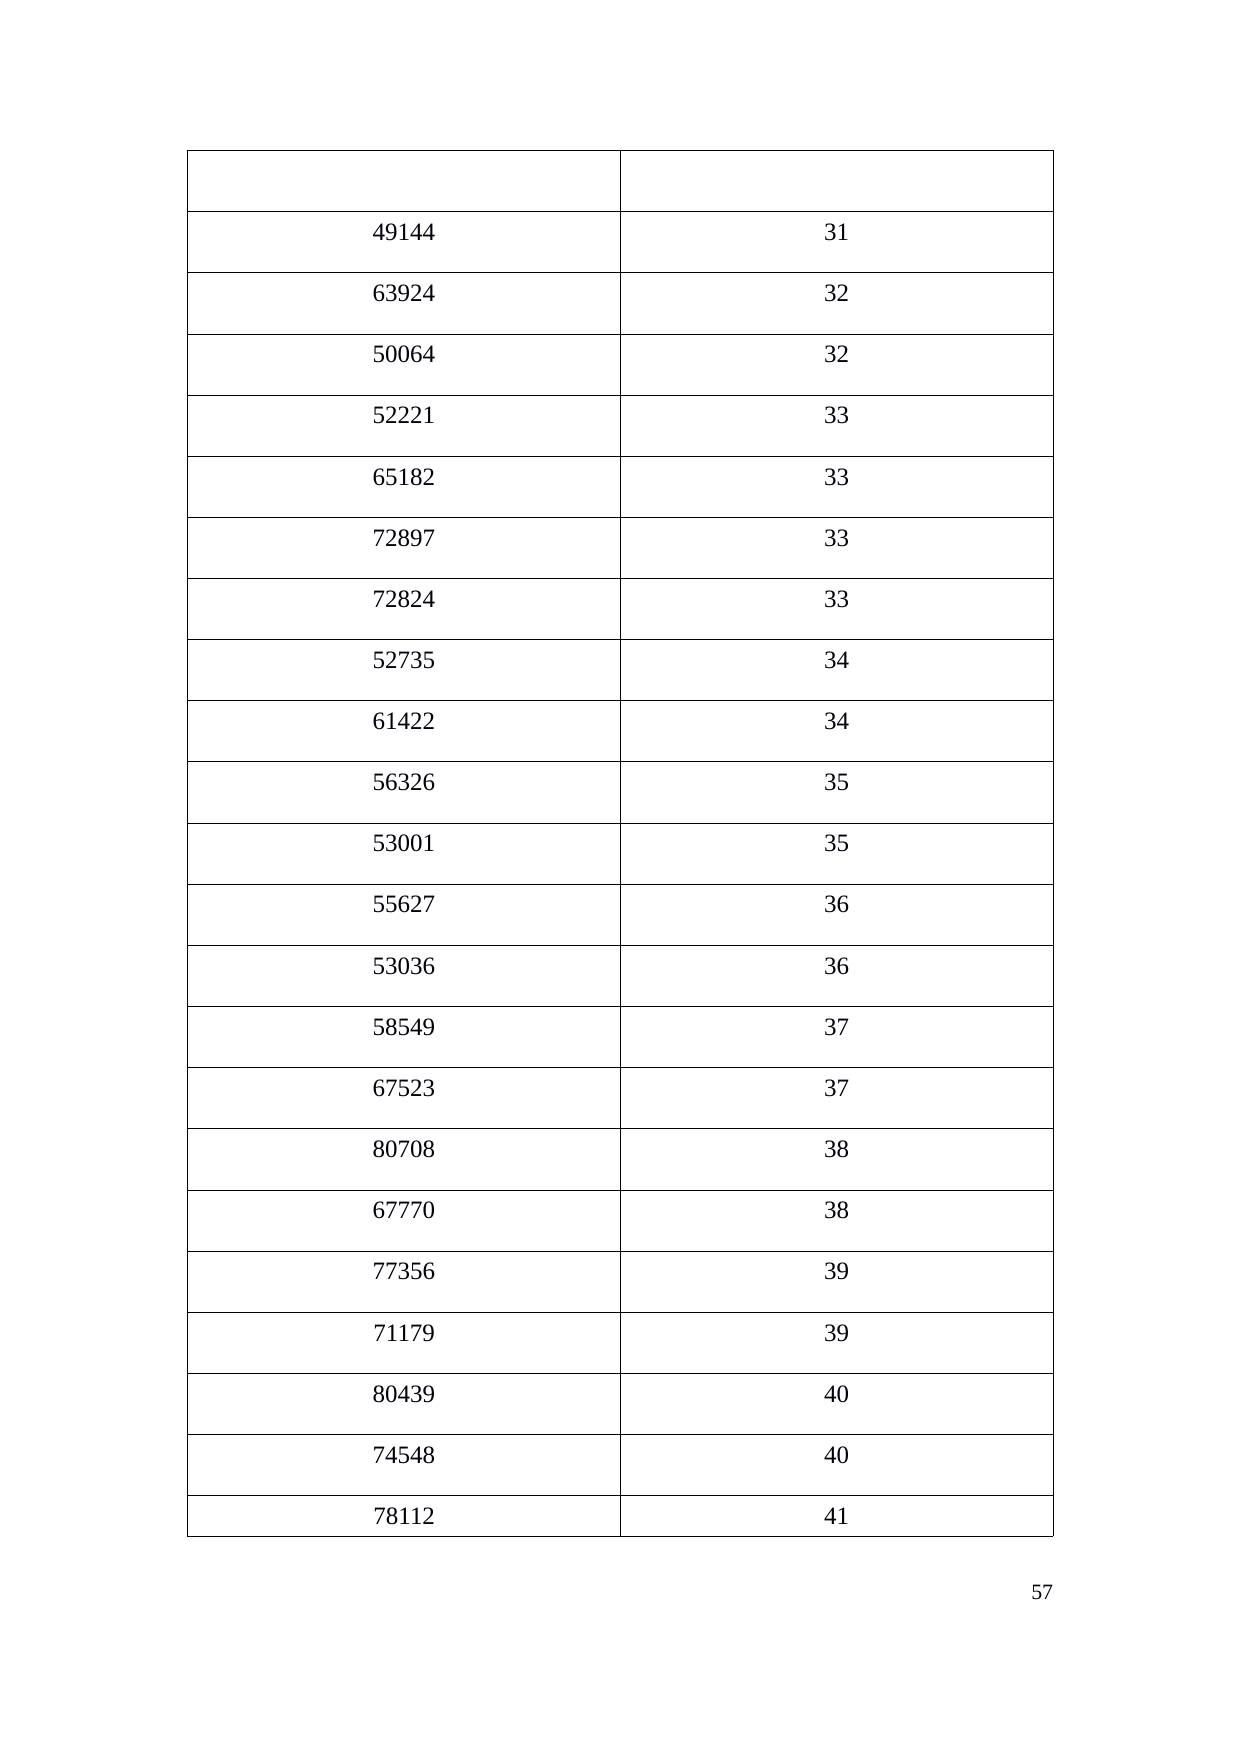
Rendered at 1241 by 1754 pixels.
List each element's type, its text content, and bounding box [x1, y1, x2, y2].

table_cell 55627 [188, 885, 620, 945]
table_cell 67770 [188, 1191, 620, 1251]
table_cell 33 [621, 457, 1053, 517]
table_cell 39 [621, 1313, 1053, 1373]
table_cell 35 [621, 824, 1053, 884]
table_cell 37 [621, 1007, 1053, 1067]
table_cell 67523 [188, 1068, 620, 1128]
table_cell 32 [621, 335, 1053, 394]
table_cell 52735 [188, 640, 620, 700]
table_cell 33 [621, 396, 1053, 456]
table_cell 71179 [188, 1313, 620, 1373]
table_cell 72897 [188, 518, 620, 578]
table_cell 56326 [188, 762, 620, 823]
table_cell 78112 [188, 1496, 620, 1536]
table_cell 34 [621, 701, 1053, 761]
table_cell 53001 [188, 824, 620, 884]
table_cell [188, 151, 620, 211]
table_cell 31 [621, 212, 1053, 272]
table_cell 38 [621, 1191, 1053, 1251]
table_cell 36 [621, 946, 1053, 1006]
table_cell 49144 [188, 212, 620, 272]
table_cell 63924 [188, 273, 620, 333]
table_cell [621, 151, 1053, 211]
table_cell 32 [621, 273, 1053, 333]
table_cell 33 [621, 579, 1053, 639]
table_cell 34 [621, 640, 1053, 700]
table_cell 36 [621, 885, 1053, 945]
table_cell 37 [621, 1068, 1053, 1128]
table_cell 74548 [188, 1435, 620, 1495]
table_cell 39 [621, 1252, 1053, 1312]
table_cell 50064 [188, 335, 620, 394]
table_cell 80708 [188, 1129, 620, 1189]
table_cell 80439 [188, 1374, 620, 1434]
table_cell 72824 [188, 579, 620, 639]
table_cell 58549 [188, 1007, 620, 1067]
table_cell 38 [621, 1129, 1053, 1189]
table_cell 40 [621, 1374, 1053, 1434]
table_cell 52221 [188, 396, 620, 456]
table_cell 40 [621, 1435, 1053, 1495]
table_cell 33 [621, 518, 1053, 578]
table_cell 53036 [188, 946, 620, 1006]
table_cell 77356 [188, 1252, 620, 1312]
table_cell 61422 [188, 701, 620, 761]
table_cell 65182 [188, 457, 620, 517]
table_cell 35 [621, 762, 1053, 823]
table_cell 41 [621, 1496, 1053, 1536]
